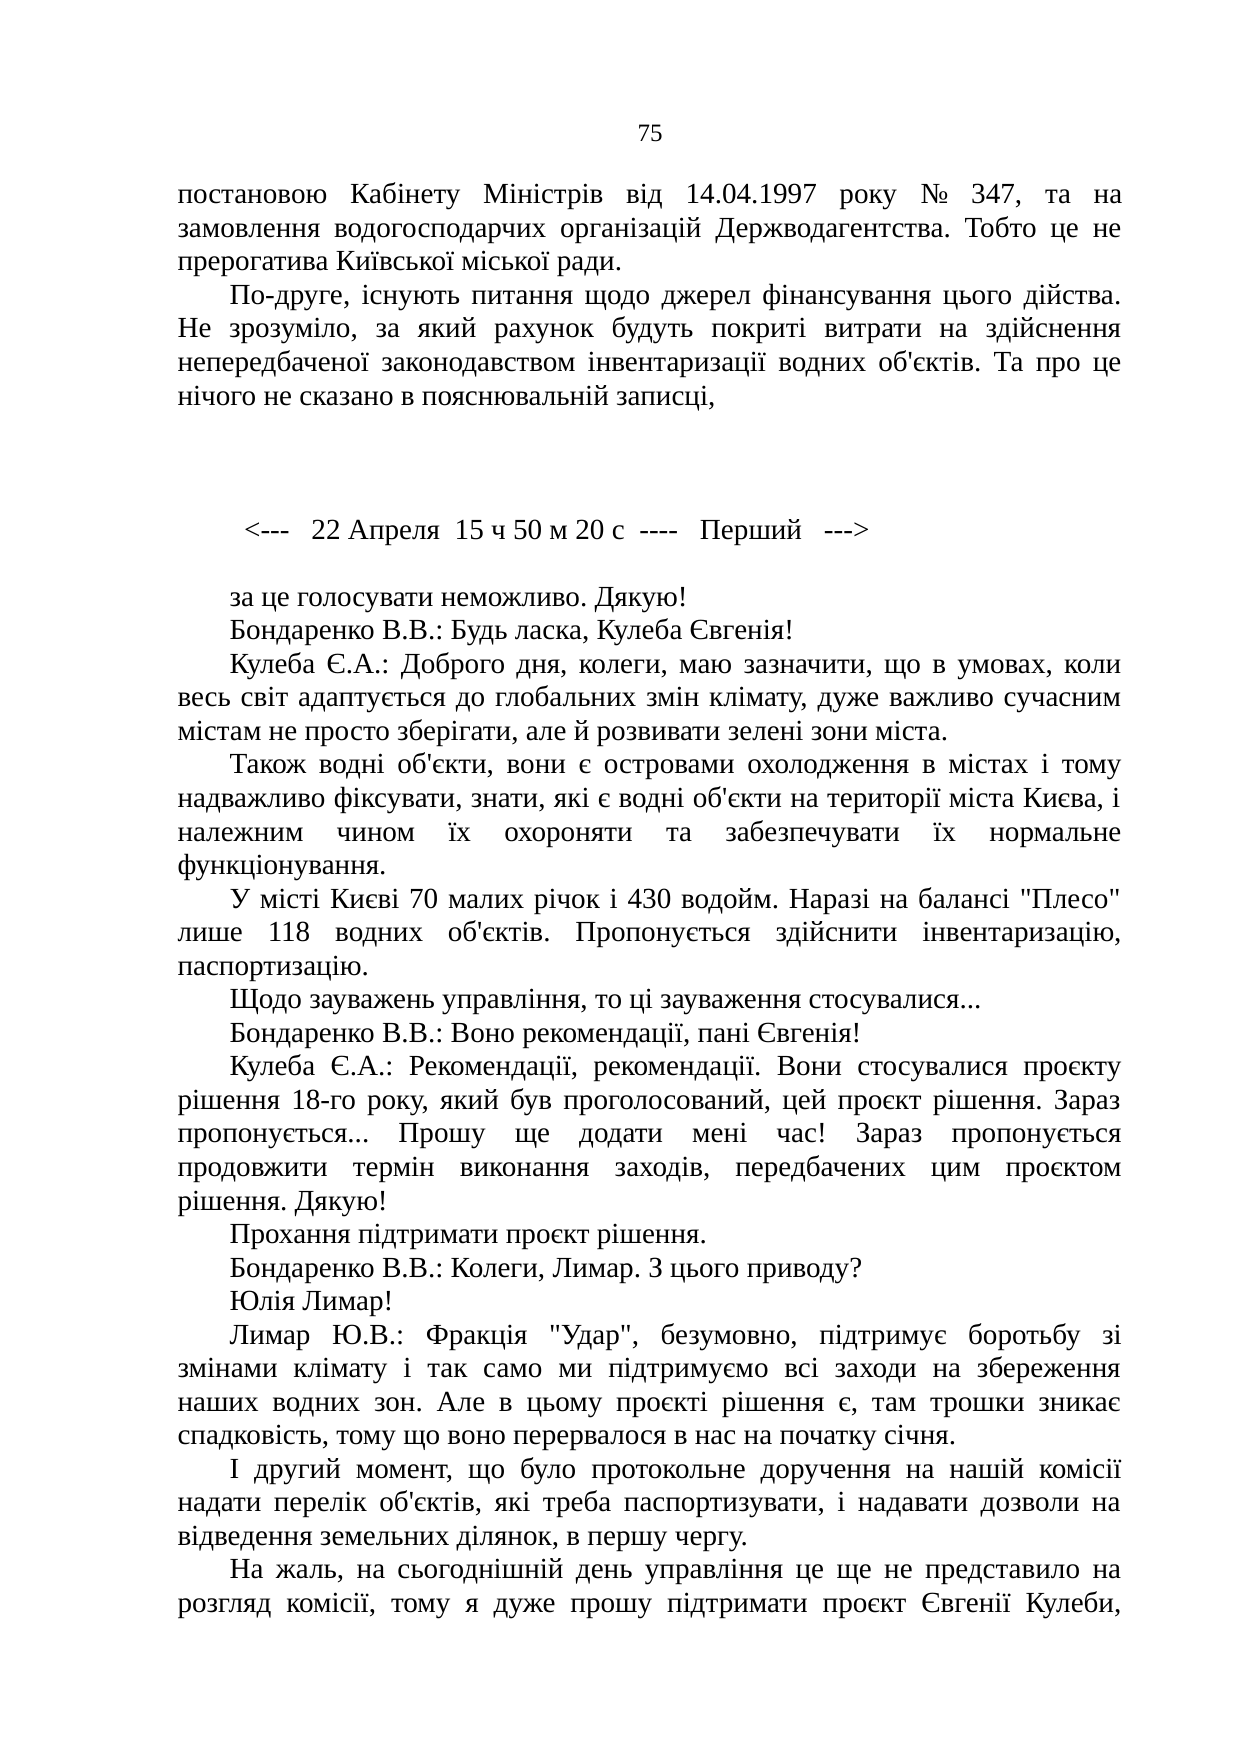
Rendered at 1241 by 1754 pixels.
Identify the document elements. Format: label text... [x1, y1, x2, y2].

text <--- 22 Апреля 15 ч 50 м 20 с ---- Перший ---> [177, 512, 1122, 545]
text Кулеба Є.А.: Рекомендації, рекомендації. Вони стосувалися проєкту рішення 18-го року, який був проголосований, цей проєкт рішення. Зараз пропонується... Прошу ще додати мені час! Зараз пропонується продовжити термін виконання заходів, передбачених цим проєктом рішення. Дякую! [177, 1048, 1122, 1216]
text Кулеба Є.А.: Доброго дня, колеги, маю зазначити, що в умовах, коли весь світ адаптується до глобальних змін клімату, дуже важливо сучасним містам не просто зберігати, але й розвивати зелені зони міста. [177, 646, 1122, 747]
text за це голосувати неможливо. Дякую! [177, 579, 1122, 612]
text Юлія Лимар! [177, 1283, 1122, 1317]
text постановою Кабінету Міністрів від 14.04.1997 року № 347, та на замовлення водогосподарчих організацій Держводагентства. Тобто це не прерогатива Київської міської ради. [177, 176, 1122, 277]
text Щодо зауважень управління, то ці зауваження стосувалися... [177, 981, 1122, 1015]
text Бондаренко В.В.: Будь ласка, Кулеба Євгенія! [177, 612, 1122, 646]
text Бондаренко В.В.: Воно рекомендації, пані Євгенія! [177, 1015, 1122, 1048]
text По-друге, існують питання щодо джерел фінансування цього дійства. Не зрозуміло, за який рахунок будуть покриті витрати на здійснення непередбаченої законодавством інвентаризації водних об'єктів. Та про це нічого не сказано в пояснювальній записці, [177, 277, 1122, 411]
text Бондаренко В.В.: Колеги, Лимар. З цього приводу? [177, 1250, 1122, 1283]
text Також водні об'єкти, вони є островами охолодження в містах і тому надважливо фіксувати, знати, які є водні об'єкти на території міста Києва, і належним чином їх охороняти та забезпечувати їх нормальне функціонування. [177, 747, 1122, 881]
text На жаль, на сьогоднішній день управління це ще не представило на розгляд комісії, тому я дуже прошу підтримати проєкт Євгенії Кулеби, [177, 1552, 1122, 1619]
text І другий момент, що було протокольне доручення на нашій комісії надати перелік об'єктів, які треба паспортизувати, і надавати дозволи на відведення земельних ділянок, в першу чергу. [177, 1451, 1122, 1552]
text Прохання підтримати проєкт рішення. [177, 1216, 1122, 1250]
text Лимар Ю.В.: Фракція "Удар", безумовно, підтримує боротьбу зі змінами клімату і так само ми підтримуємо всі заходи на збереження наших водних зон. Але в цьому проєкті рішення є, там трошки зникає спадковість, тому що воно перервалося в нас на початку січня. [177, 1317, 1122, 1451]
text У місті Києві 70 малих річок і 430 водойм. Наразі на балансі "Плесо" лише 118 водних об'єктів. Пропонується здійснити інвентаризацію, паспортизацію. [177, 881, 1122, 981]
